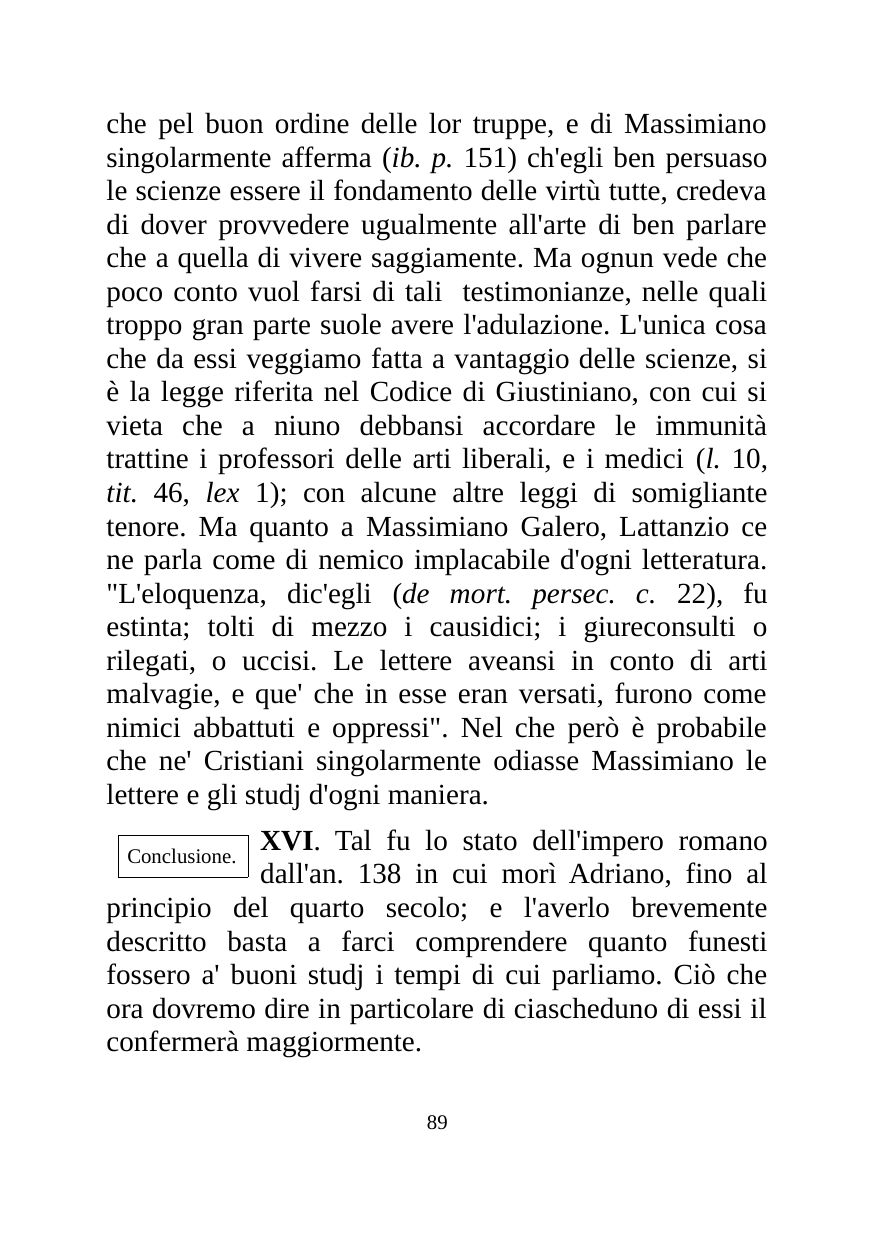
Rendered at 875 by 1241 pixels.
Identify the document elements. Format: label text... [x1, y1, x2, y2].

text che pel buon ordine delle lor truppe, e di Massimiano singolarmente afferma (ib. p. 151) ch'egli ben persuaso le scienze essere il fondamento delle virtù tutte, credeva di dover provvedere ugualmente all'arte di ben parlare che a quella di vivere saggiamente. Ma ognun vede che poco conto vuol farsi di tali testimonianze, nelle quali troppo gran parte suole avere l'adulazione. L'unica cosa che da essi veggiamo fatta a vantaggio delle scienze, si è la legge riferita nel Codice di Giustiniano, con cui si vieta che a niuno debbansi accordare le immunità trattine i professori delle arti liberali, e i medici (l. 10, tit. 46, lex 1); con alcune altre leggi di somigliante tenore. Ma quanto a Massimiano Galero, Lattanzio ce ne parla come di nemico implacabile d'ogni letteratura. "L'eloquenza, dic'egli (de mort. persec. c. 22), fu estinta; tolti di mezzo i causidici; i giureconsulti o rilegati, o uccisi. Le lettere aveansi in conto di arti malvagie, e que' che in esse eran versati, furono come nimici abbattuti e oppressi". Nel che però è probabile che ne' Cristiani singolarmente odiasse Massimiano le lettere e gli studj d'ogni maniera. [106, 106, 768, 811]
text Conclusione. [127, 844, 239, 868]
text XVI. Tal fu lo stato dell'impero romano dall'an. 138 in cui morì Adriano, fino al principio del quarto secolo; e l'averlo brevemente descritto basta a farci comprendere quanto funesti fossero a' buoni studj i tempi di cui parliamo. Ciò che ora dovremo dire in particolare di ciascheduno di essi il confermerà maggiormente. [106, 823, 768, 1058]
